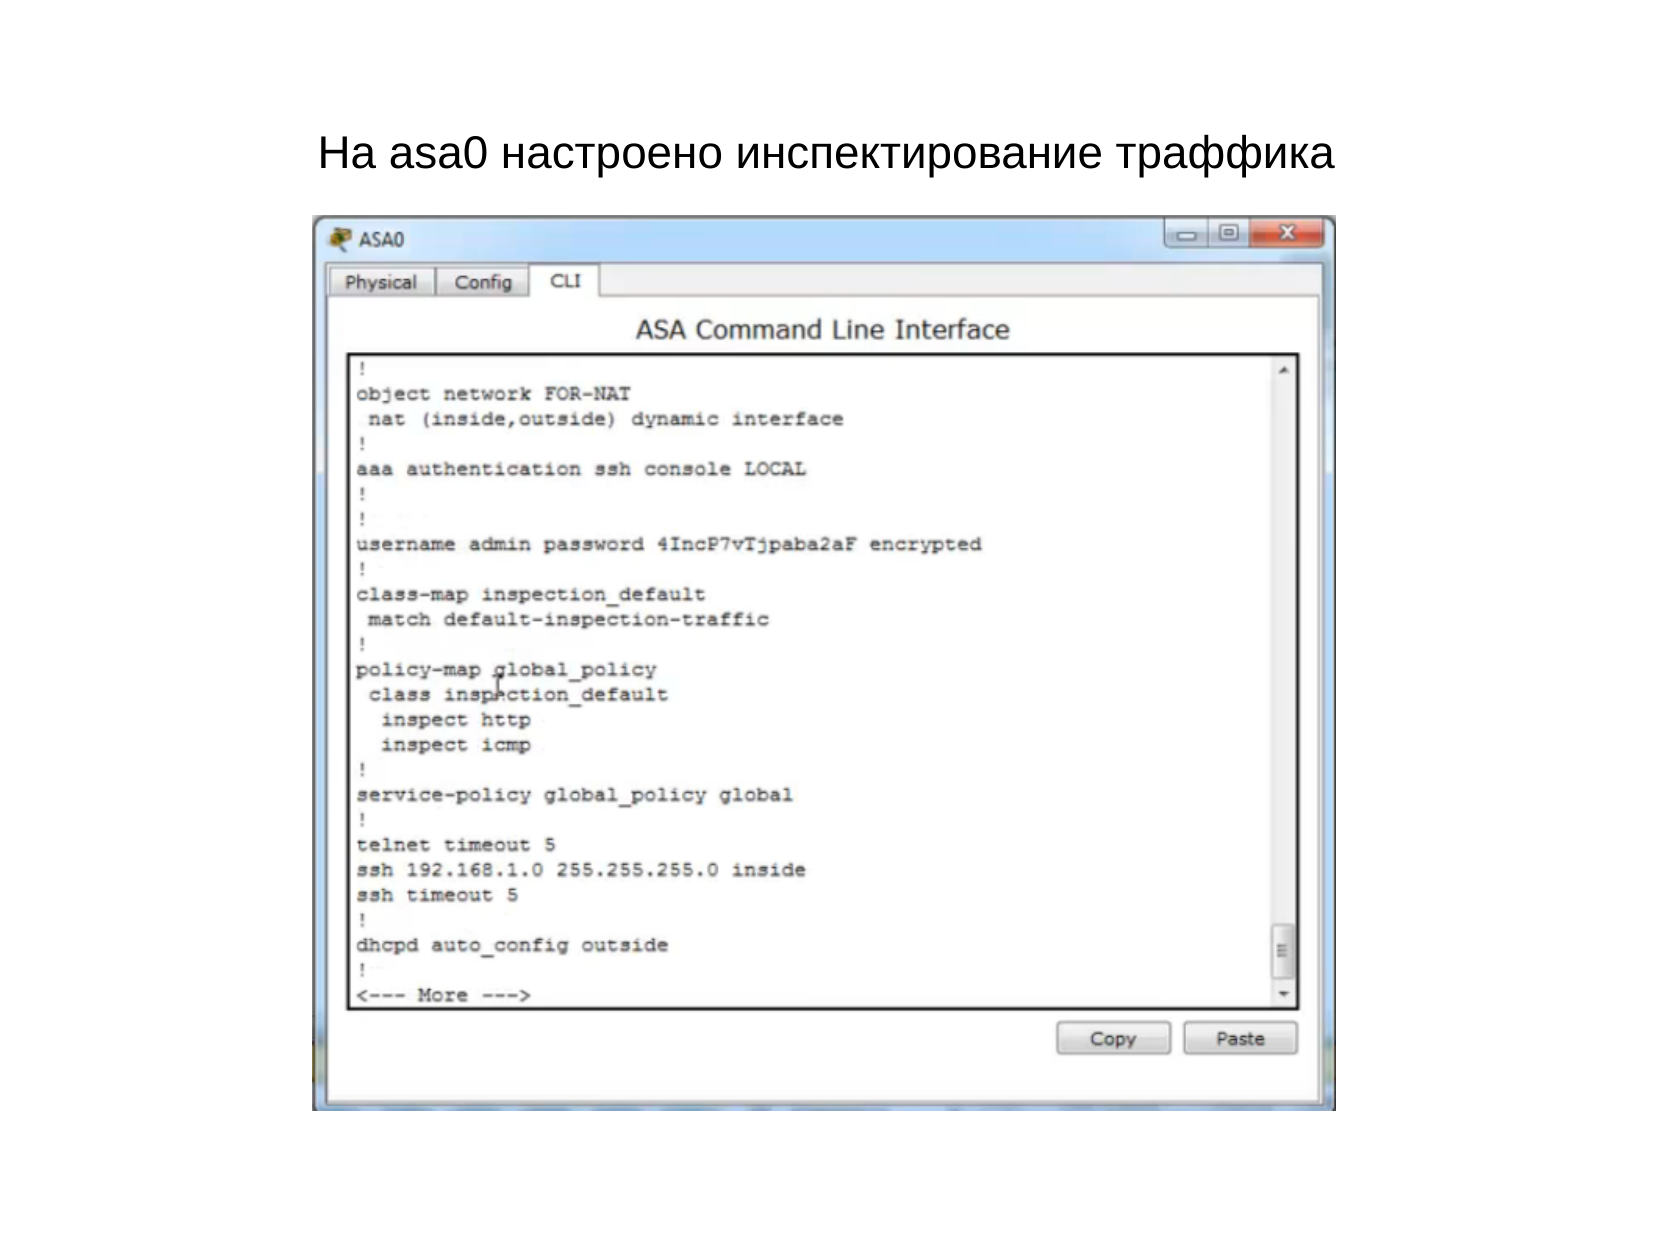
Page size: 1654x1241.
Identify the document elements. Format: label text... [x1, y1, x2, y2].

title На asa0 настроено инспектирование траффика [82, 49, 1571, 257]
picture [312, 215, 1336, 1111]
